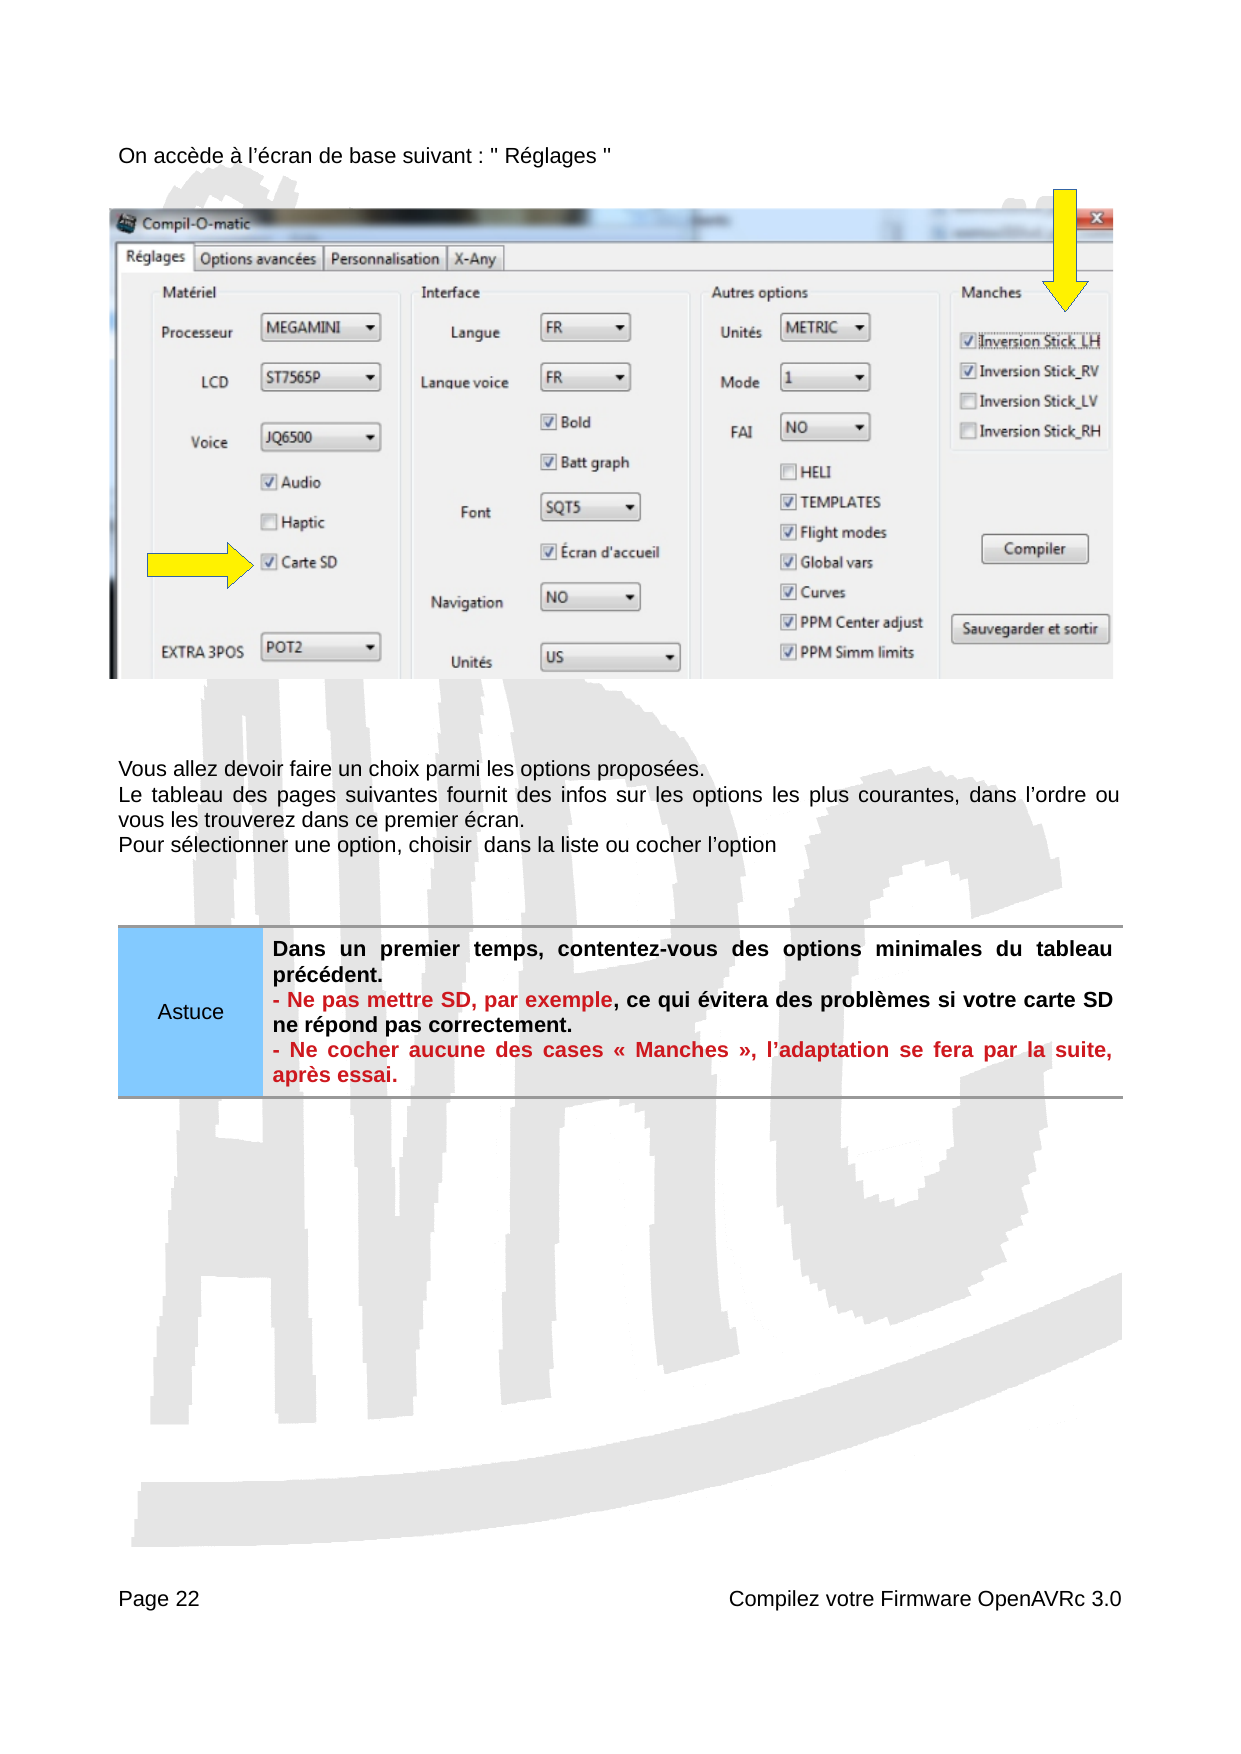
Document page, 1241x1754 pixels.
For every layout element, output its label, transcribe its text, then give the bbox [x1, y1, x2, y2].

text Vous allez devoir faire un choix parmi les options proposées. [118, 756, 1122, 782]
text Le tableau des pages suivantes fournit des infos sur les options les plus courantes, dans l’ordre ou vous les trouverez dans ce premier écran. [118, 782, 1122, 832]
text Pour sélectionner une option, choisir dans la liste ou cocher l’option [118, 832, 1122, 857]
table_header Astuce [118, 928, 263, 1096]
picture [109, 208, 1114, 679]
text On accède à l’écran de base suivant : '' Réglages '' [118, 143, 1122, 168]
table_header Dans un premier temps, contentez-vous des options minimales du tableau précédent. - Ne pas mettre SD, par exemple, ce qui évitera des problèmes si votre carte SD ne répond pas correctement. - Ne cocher aucune des cases « Manches », l’adaptation se fera par la suite, après essai. [264, 928, 1122, 1096]
